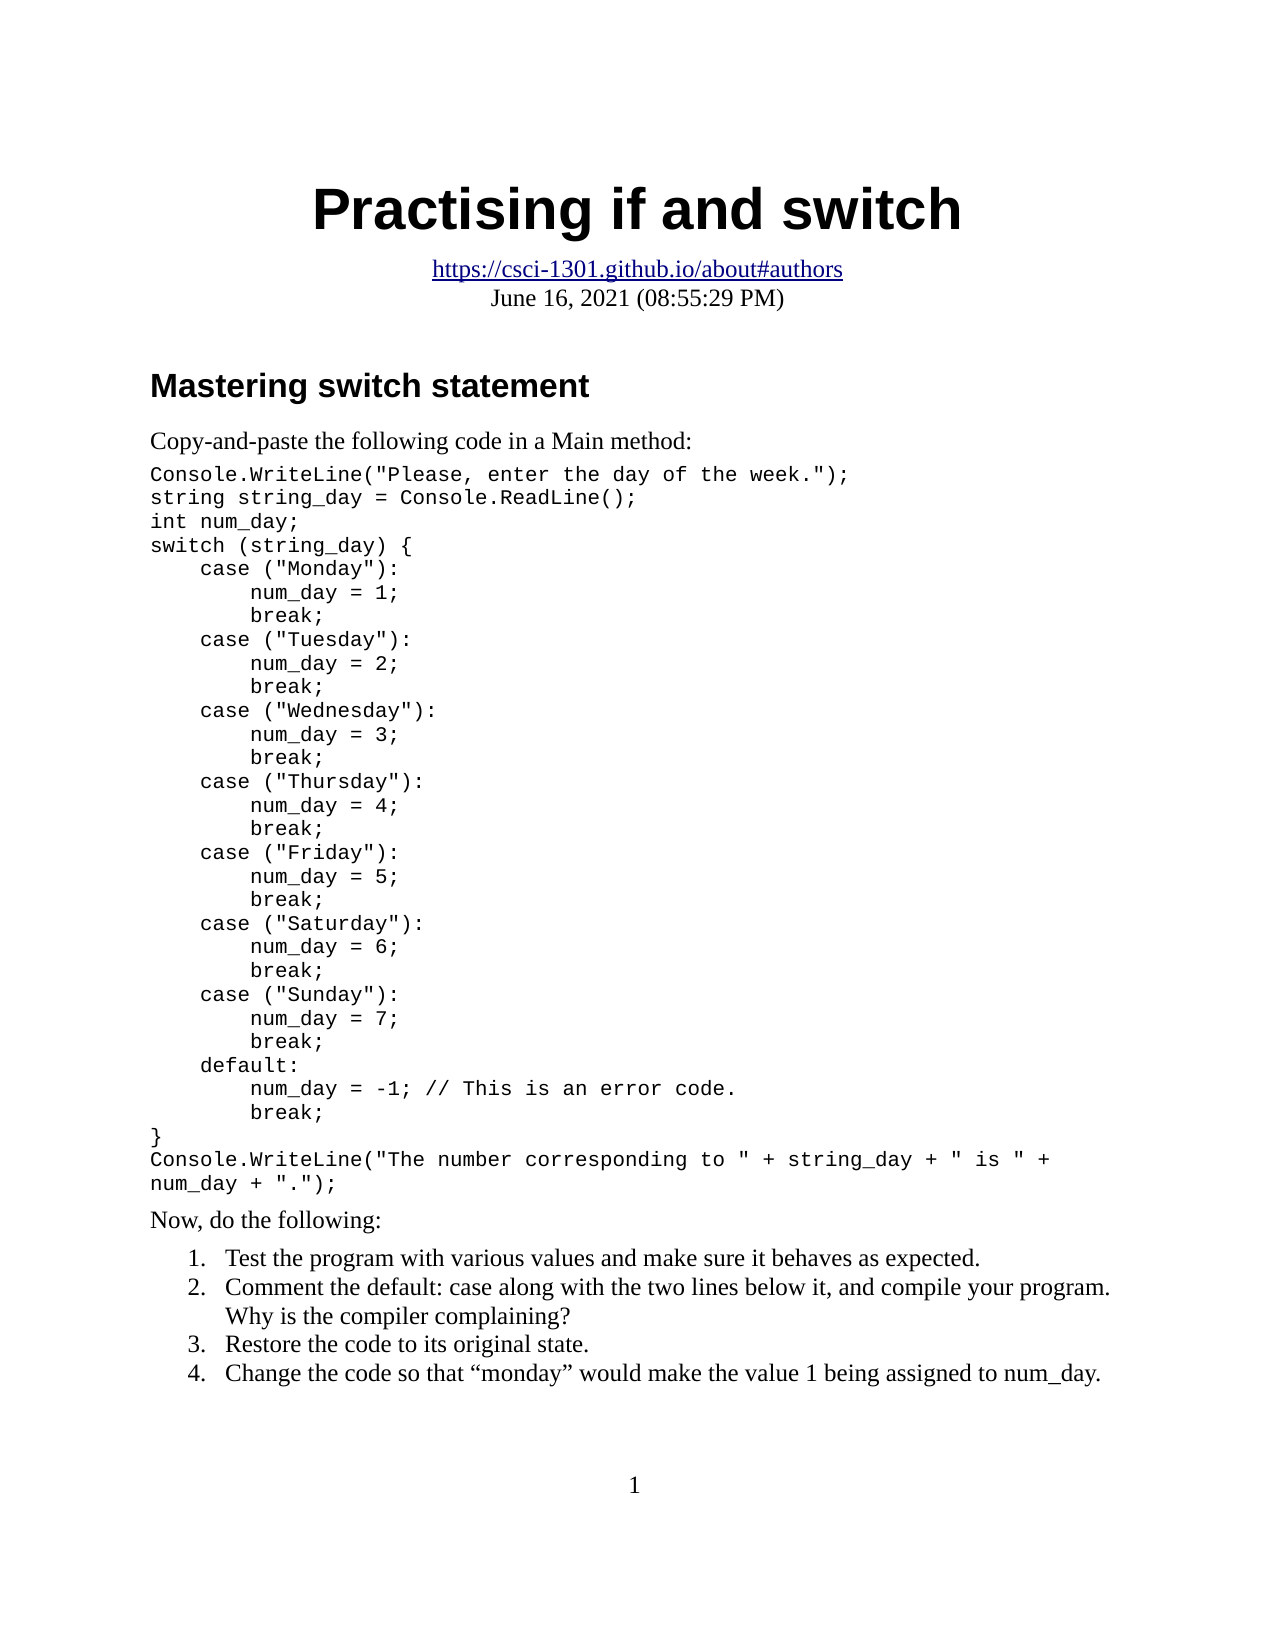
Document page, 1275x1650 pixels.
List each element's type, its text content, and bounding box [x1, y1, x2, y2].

text break; [150, 889, 1125, 913]
text num_day = 3; [150, 724, 1125, 747]
text case ("Thursday"): [150, 771, 1125, 795]
text num_day = 6; [150, 937, 1125, 960]
text break; [150, 960, 1125, 984]
text June 16, 2021 (08:55:29 PM) [150, 283, 1125, 312]
text break; [150, 1031, 1125, 1055]
text case ("Monday"): [150, 558, 1125, 582]
text Console.WriteLine("The number corresponding to " + string_day + " is " + num_day + "."); [150, 1149, 1125, 1197]
text switch (string_day) { [150, 534, 1125, 558]
text case ("Tuesday"): [150, 629, 1125, 653]
text num_day = 1; [150, 582, 1125, 606]
subtitle Mastering switch statement [150, 366, 1125, 404]
text default: [150, 1055, 1125, 1078]
text Now, do the following: [150, 1206, 1125, 1234]
text num_day = 5; [150, 866, 1125, 889]
text num_day = 4; [150, 795, 1125, 818]
text } [150, 1126, 1125, 1149]
text string string_day = Console.ReadLine(); [150, 487, 1125, 511]
text num_day = 2; [150, 653, 1125, 676]
text num_day = -1; // This is an error code. [150, 1078, 1125, 1102]
text break; [150, 1102, 1125, 1126]
list Comment the default: case along with the two lines below it, and compile your program. Why is the compiler complaining? [187, 1272, 1125, 1329]
text case ("Wednesday"): [150, 700, 1125, 724]
text break; [150, 606, 1125, 629]
list Restore the code to its original state. [187, 1329, 1125, 1358]
list Test the program with various values and make sure it behaves as expected. [187, 1243, 1125, 1272]
text case ("Friday"): [150, 842, 1125, 866]
list Change the code so that “monday” would make the value 1 being assigned to num_day. [187, 1358, 1125, 1387]
text Console.WriteLine("Please, enter the day of the week."); [150, 464, 1125, 487]
text https://csci-1301.github.io/about#authors [150, 254, 1125, 283]
text break; [150, 676, 1125, 700]
text case ("Sunday"): [150, 984, 1125, 1007]
text break; [150, 818, 1125, 842]
title Practising if and switch [150, 175, 1125, 242]
text int num_day; [150, 511, 1125, 534]
text break; [150, 747, 1125, 771]
text case ("Saturday"): [150, 913, 1125, 937]
text Copy-and-paste the following code in a Main method: [150, 426, 1125, 455]
text num_day = 7; [150, 1007, 1125, 1031]
